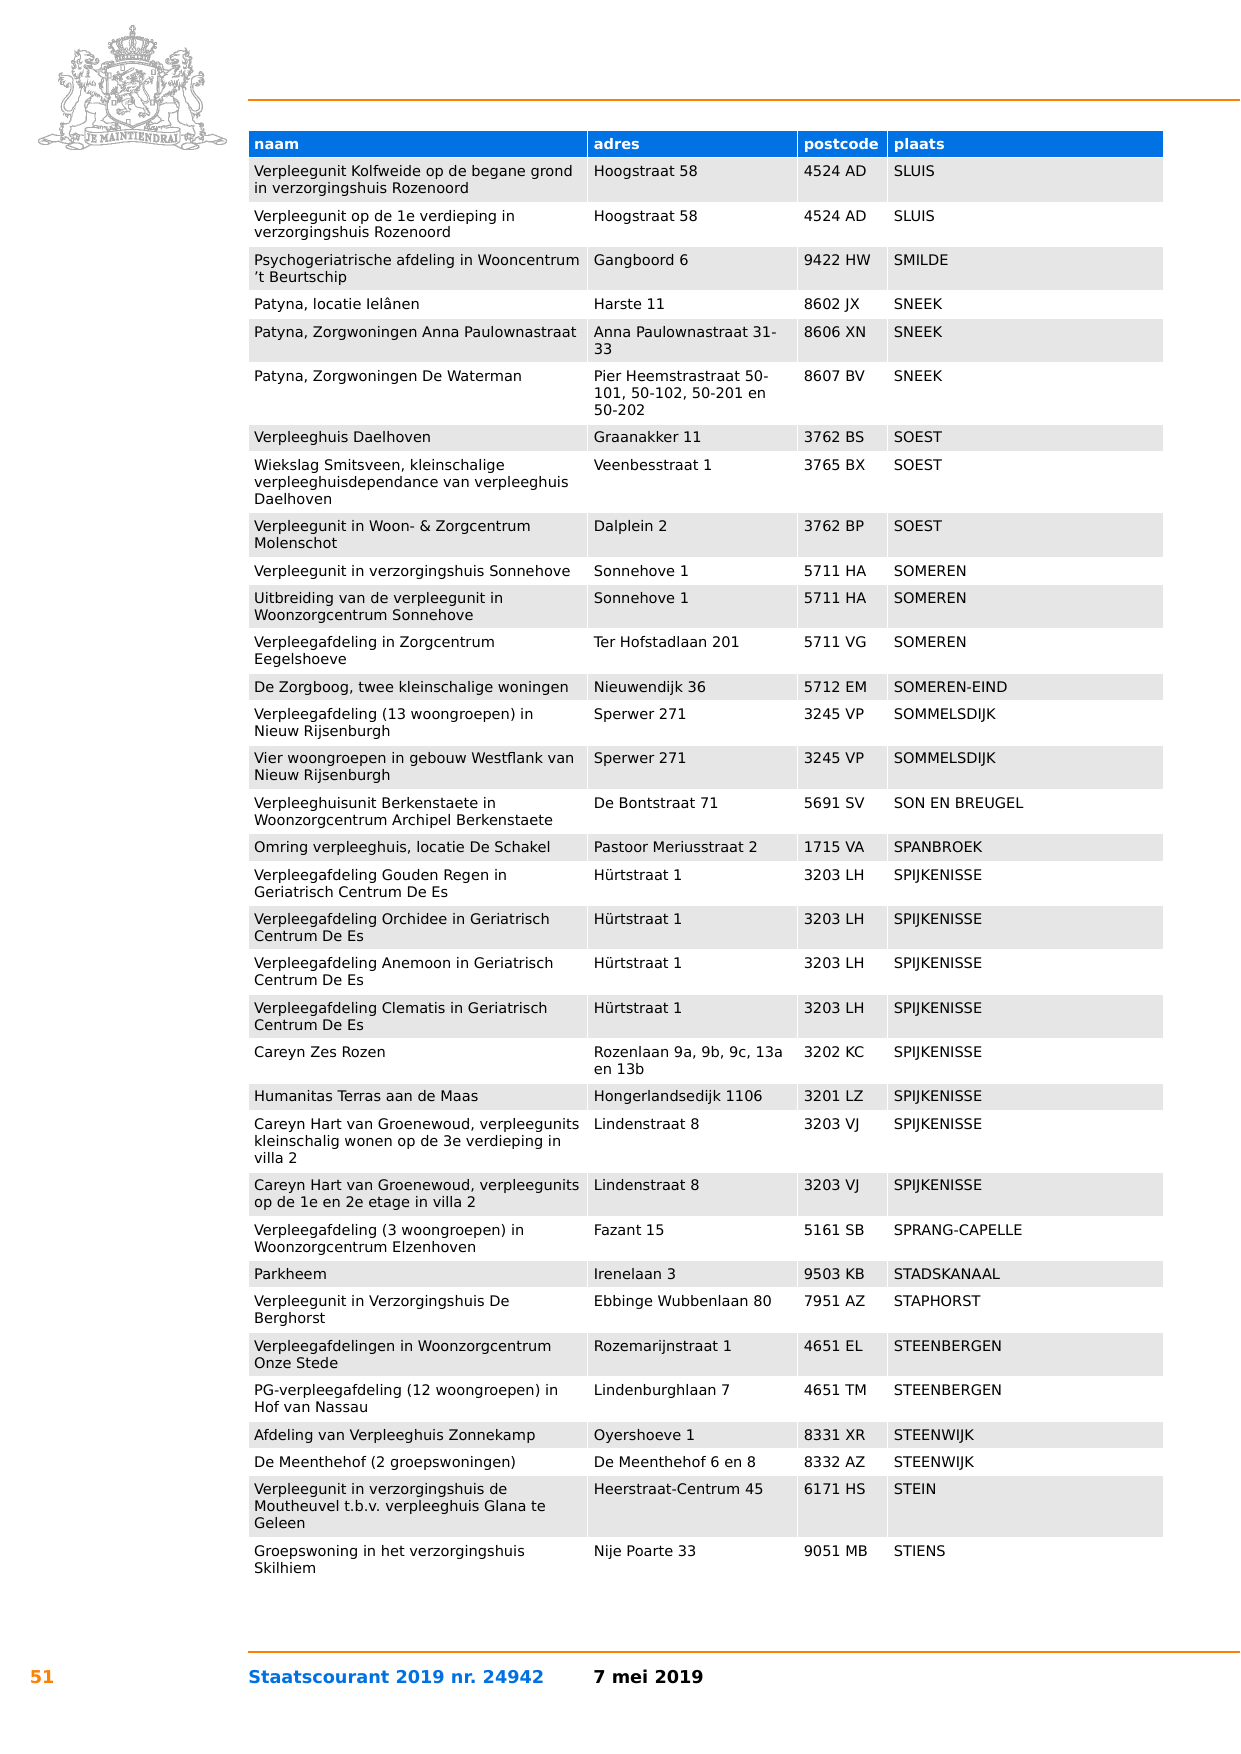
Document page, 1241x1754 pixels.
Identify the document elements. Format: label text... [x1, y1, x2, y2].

table_cell SOEST [888, 425, 1163, 451]
table_cell Humanitas Terras aan de Maas [249, 1084, 587, 1110]
table_header naam [249, 131, 587, 157]
table_cell 3765 BX [798, 452, 887, 512]
table_cell Rozemarijnstraat 1 [588, 1333, 797, 1376]
table_cell SPRANG-CAPELLE [888, 1217, 1163, 1260]
table_cell 3762 BP [798, 513, 887, 557]
table_cell STEENWIJK [888, 1449, 1163, 1475]
table_cell Hürtstraat 1 [588, 951, 797, 994]
table_cell STEIN [888, 1476, 1163, 1537]
table_cell Sperwer 271 [588, 746, 797, 789]
table_cell Hürtstraat 1 [588, 862, 797, 905]
table_cell Omring verpleeghuis, locatie De Schakel [249, 834, 587, 861]
table_cell Verpleegafdeling Anemoon in Geriatrisch Centrum De Es [249, 951, 587, 994]
table_cell Verpleegafdeling in Zorgcentrum Eegelshoeve [249, 630, 587, 673]
table_cell Psychogeriatrische afdeling in Wooncentrum ’t Beurtschip [249, 247, 587, 290]
table_cell 7951 AZ [798, 1289, 887, 1332]
table_cell 8602 JX [798, 291, 887, 318]
table_cell 3203 LH [798, 906, 887, 949]
table_cell 5711 HA [798, 585, 887, 628]
table_cell 9422 HW [798, 247, 887, 290]
table_cell SON EN BREUGEL [888, 790, 1163, 833]
table_cell SOMEREN-EIND [888, 674, 1163, 700]
table_cell De Meenthehof (2 groepswoningen) [249, 1449, 587, 1475]
table_cell 8332 AZ [798, 1449, 887, 1475]
picture [38, 25, 227, 150]
table_cell Lindenstraat 8 [588, 1111, 797, 1171]
table_cell 3203 VJ [798, 1111, 887, 1171]
table_cell Verpleegunit in verzorgingshuis Sonnehove [249, 558, 587, 584]
table_cell STIENS [888, 1538, 1163, 1581]
table_cell 3245 VP [798, 701, 887, 744]
table_cell 3203 LH [798, 951, 887, 994]
table_cell 3202 KC [798, 1039, 887, 1083]
table_cell Anna Paulownastraat 31-33 [588, 319, 797, 362]
table_cell SPIJKENISSE [888, 951, 1163, 994]
table_cell Lindenstraat 8 [588, 1173, 797, 1216]
table_cell Heerstraat-Centrum 45 [588, 1476, 797, 1537]
table_cell 5691 SV [798, 790, 887, 833]
table_cell Verpleeghuisunit Berkenstaete in Woonzorgcentrum Archipel Berkenstaete [249, 790, 587, 833]
table_cell SMILDE [888, 247, 1163, 290]
table_cell SOMEREN [888, 558, 1163, 584]
table_cell Dalplein 2 [588, 513, 797, 557]
table_cell 4524 AD [798, 158, 887, 202]
table_cell Verpleegafdeling (13 woongroepen) in Nieuw Rijsenburgh [249, 701, 587, 744]
table_cell 5711 VG [798, 630, 887, 673]
table_cell 9051 MB [798, 1538, 887, 1581]
table_cell Verpleegunit in verzorgingshuis de Moutheuvel t.b.v. verpleeghuis Glana te Geleen [249, 1476, 587, 1537]
table_cell SPIJKENISSE [888, 1039, 1163, 1083]
table_cell Pier Heemstrastraat 50-101, 50-102, 50-201 en 50-202 [588, 363, 797, 423]
table_cell Afdeling van Verpleeghuis Zonnekamp [249, 1422, 587, 1448]
table_cell Careyn Zes Rozen [249, 1039, 587, 1083]
table_cell Nije Poarte 33 [588, 1538, 797, 1581]
table_cell 3201 LZ [798, 1084, 887, 1110]
table_cell Verpleegafdelingen in Woonzorgcentrum Onze Stede [249, 1333, 587, 1376]
table_cell SNEEK [888, 363, 1163, 423]
table_cell 3203 LH [798, 862, 887, 905]
table_cell 5161 SB [798, 1217, 887, 1260]
table_cell SOMMELSDIJK [888, 701, 1163, 744]
table_cell 1715 VA [798, 834, 887, 861]
table_cell Nieuwendijk 36 [588, 674, 797, 700]
table_cell Verpleegunit in Woon- & Zorgcentrum Molenschot [249, 513, 587, 557]
table_cell Verpleegunit op de 1e verdieping in verzorgingshuis Rozenoord [249, 203, 587, 246]
table_cell SPIJKENISSE [888, 1173, 1163, 1216]
table_cell STADSKANAAL [888, 1261, 1163, 1287]
table_cell Verpleeghuis Daelhoven [249, 425, 587, 451]
table_cell Hürtstraat 1 [588, 995, 797, 1038]
table_header postcode [798, 131, 887, 157]
table_cell SPIJKENISSE [888, 1084, 1163, 1110]
table_cell Irenelaan 3 [588, 1261, 797, 1287]
table_cell 4651 EL [798, 1333, 887, 1376]
table_cell SPIJKENISSE [888, 995, 1163, 1038]
table_cell Hoogstraat 58 [588, 158, 797, 202]
table_cell 3203 VJ [798, 1173, 887, 1216]
table_cell Pastoor Meriusstraat 2 [588, 834, 797, 861]
table_cell STEENBERGEN [888, 1333, 1163, 1376]
table_cell Sonnehove 1 [588, 585, 797, 628]
table_cell 5711 HA [798, 558, 887, 584]
table_cell Hoogstraat 58 [588, 203, 797, 246]
table_cell Rozenlaan 9a, 9b, 9c, 13a en 13b [588, 1039, 797, 1083]
table_cell 8607 BV [798, 363, 887, 423]
table_cell De Zorgboog, twee kleinschalige woningen [249, 674, 587, 700]
table_cell Vier woongroepen in gebouw Westflank van Nieuw Rijsenburgh [249, 746, 587, 789]
table_cell Gangboord 6 [588, 247, 797, 290]
table_cell SLUIS [888, 203, 1163, 246]
table_cell 4524 AD [798, 203, 887, 246]
table_cell Patyna, Zorgwoningen Anna Paulownastraat [249, 319, 587, 362]
table_cell Fazant 15 [588, 1217, 797, 1260]
table_cell SOEST [888, 452, 1163, 512]
table_cell Oyershoeve 1 [588, 1422, 797, 1448]
table_cell 6171 HS [798, 1476, 887, 1537]
table_cell 8606 XN [798, 319, 887, 362]
table_cell 3203 LH [798, 995, 887, 1038]
table_cell SPIJKENISSE [888, 862, 1163, 905]
table_cell Careyn Hart van Groenewoud, verpleegunits op de 1e en 2e etage in villa 2 [249, 1173, 587, 1216]
table_cell Patyna, Zorgwoningen De Waterman [249, 363, 587, 423]
table_cell SPIJKENISSE [888, 906, 1163, 949]
table_cell 4651 TM [798, 1377, 887, 1421]
table_cell SNEEK [888, 291, 1163, 318]
table_cell 3762 BS [798, 425, 887, 451]
table_cell SNEEK [888, 319, 1163, 362]
table_cell 8331 XR [798, 1422, 887, 1448]
table_cell SOEST [888, 513, 1163, 557]
table_cell Wiekslag Smitsveen, kleinschalige verpleeghuisdependance van verpleeghuis Daelhoven [249, 452, 587, 512]
table_cell SOMEREN [888, 630, 1163, 673]
table_cell 3245 VP [798, 746, 887, 789]
table_header plaats [888, 131, 1163, 157]
table_cell Veenbesstraat 1 [588, 452, 797, 512]
table_cell Uitbreiding van de verpleegunit in Woonzorgcentrum Sonnehove [249, 585, 587, 628]
table_cell Ter Hofstadlaan 201 [588, 630, 797, 673]
table_cell SLUIS [888, 158, 1163, 202]
table_cell Verpleegunit Kolfweide op de begane grond in verzorgingshuis Rozenoord [249, 158, 587, 202]
table_cell SPIJKENISSE [888, 1111, 1163, 1171]
table_cell De Meenthehof 6 en 8 [588, 1449, 797, 1475]
table_cell Verpleegafdeling (3 woongroepen) in Woonzorgcentrum Elzenhoven [249, 1217, 587, 1260]
table_cell Lindenburghlaan 7 [588, 1377, 797, 1421]
table_header adres [588, 131, 797, 157]
table_cell Sonnehove 1 [588, 558, 797, 584]
table_cell Verpleegafdeling Gouden Regen in Geriatrisch Centrum De Es [249, 862, 587, 905]
table_cell STAPHORST [888, 1289, 1163, 1332]
table_cell STEENWIJK [888, 1422, 1163, 1448]
table_cell Ebbinge Wubbenlaan 80 [588, 1289, 797, 1332]
table_cell Sperwer 271 [588, 701, 797, 744]
table_cell PG-verpleegafdeling (12 woongroepen) in Hof van Nassau [249, 1377, 587, 1421]
table_cell 5712 EM [798, 674, 887, 700]
table_cell Groepswoning in het verzorgingshuis Skilhiem [249, 1538, 587, 1581]
table_cell De Bontstraat 71 [588, 790, 797, 833]
table_cell Verpleegafdeling Clematis in Geriatrisch Centrum De Es [249, 995, 587, 1038]
table_cell STEENBERGEN [888, 1377, 1163, 1421]
table_cell Harste 11 [588, 291, 797, 318]
table_cell SOMMELSDIJK [888, 746, 1163, 789]
table_cell Hongerlandsedijk 1106 [588, 1084, 797, 1110]
table_cell Careyn Hart van Groenewoud, verpleegunits kleinschalig wonen op de 3e verdieping in villa 2 [249, 1111, 587, 1171]
table_cell Verpleegafdeling Orchidee in Geriatrisch Centrum De Es [249, 906, 587, 949]
table_cell Graanakker 11 [588, 425, 797, 451]
table_cell Parkheem [249, 1261, 587, 1287]
table_cell Patyna, locatie Ielânen [249, 291, 587, 318]
table_cell Hürtstraat 1 [588, 906, 797, 949]
table_cell SOMEREN [888, 585, 1163, 628]
table_cell SPANBROEK [888, 834, 1163, 861]
table_cell 9503 KB [798, 1261, 887, 1287]
table_cell Verpleegunit in Verzorgingshuis De Berghorst [249, 1289, 587, 1332]
